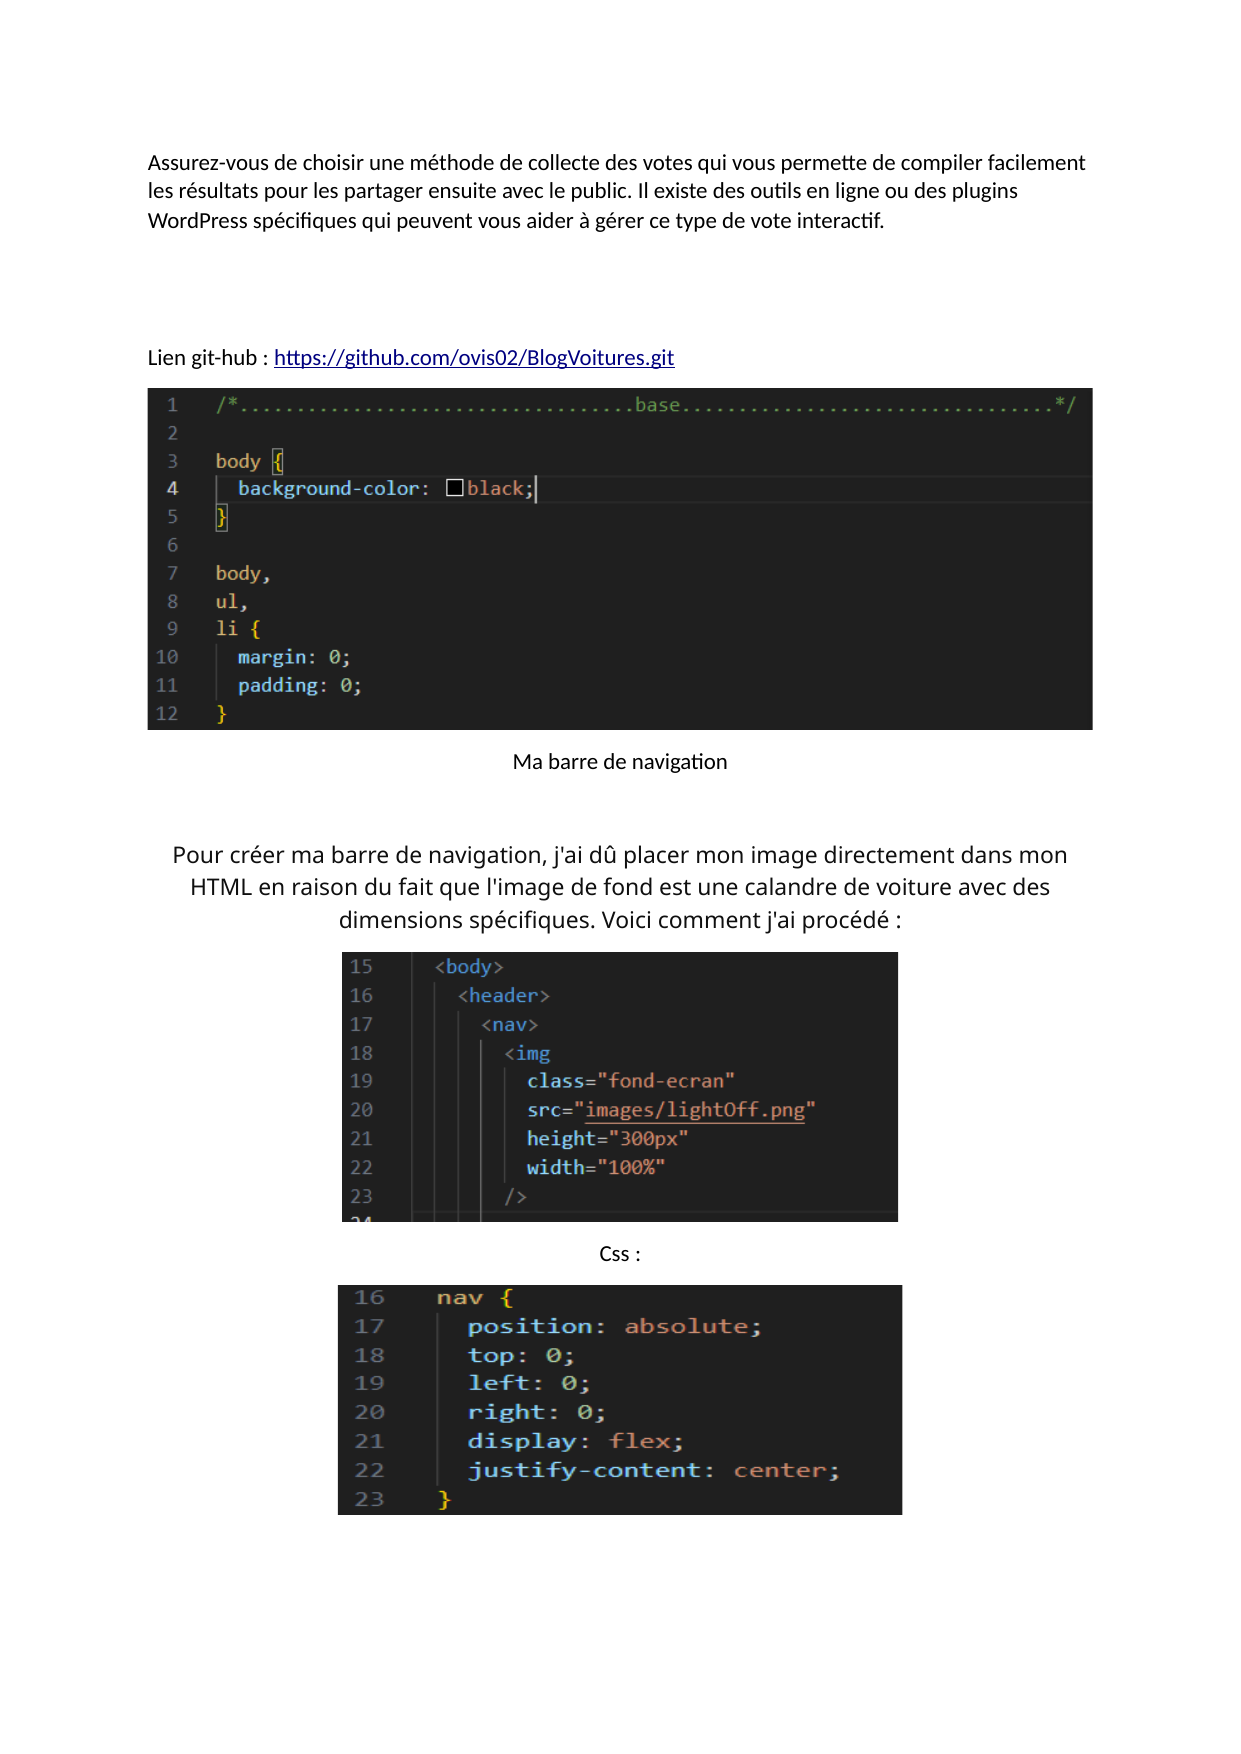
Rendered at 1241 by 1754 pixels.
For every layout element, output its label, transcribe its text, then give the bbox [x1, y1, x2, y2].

text Css : [148, 1239, 1093, 1267]
text Lien git-hub : https://github.com/ovis02/BlogVoitures.git [148, 343, 1093, 371]
text Ma barre de navigation [148, 747, 1093, 775]
text Assurez-vous de choisir une méthode de collecte des votes qui vous permette de compiler facilement les résultats pour les partager ensuite avec le public. Il existe des outils en ligne ou des plugins WordPress spécifiques qui peuvent vous aider à gérer ce type de vote interactif. [148, 148, 1093, 234]
text Pour créer ma barre de navigation, j'ai dû placer mon image directement dans mon HTML en raison du fait que l'image de fond est une calandre de voiture avec des dimensions spécifiques. Voici comment j'ai procédé : [148, 838, 1093, 935]
